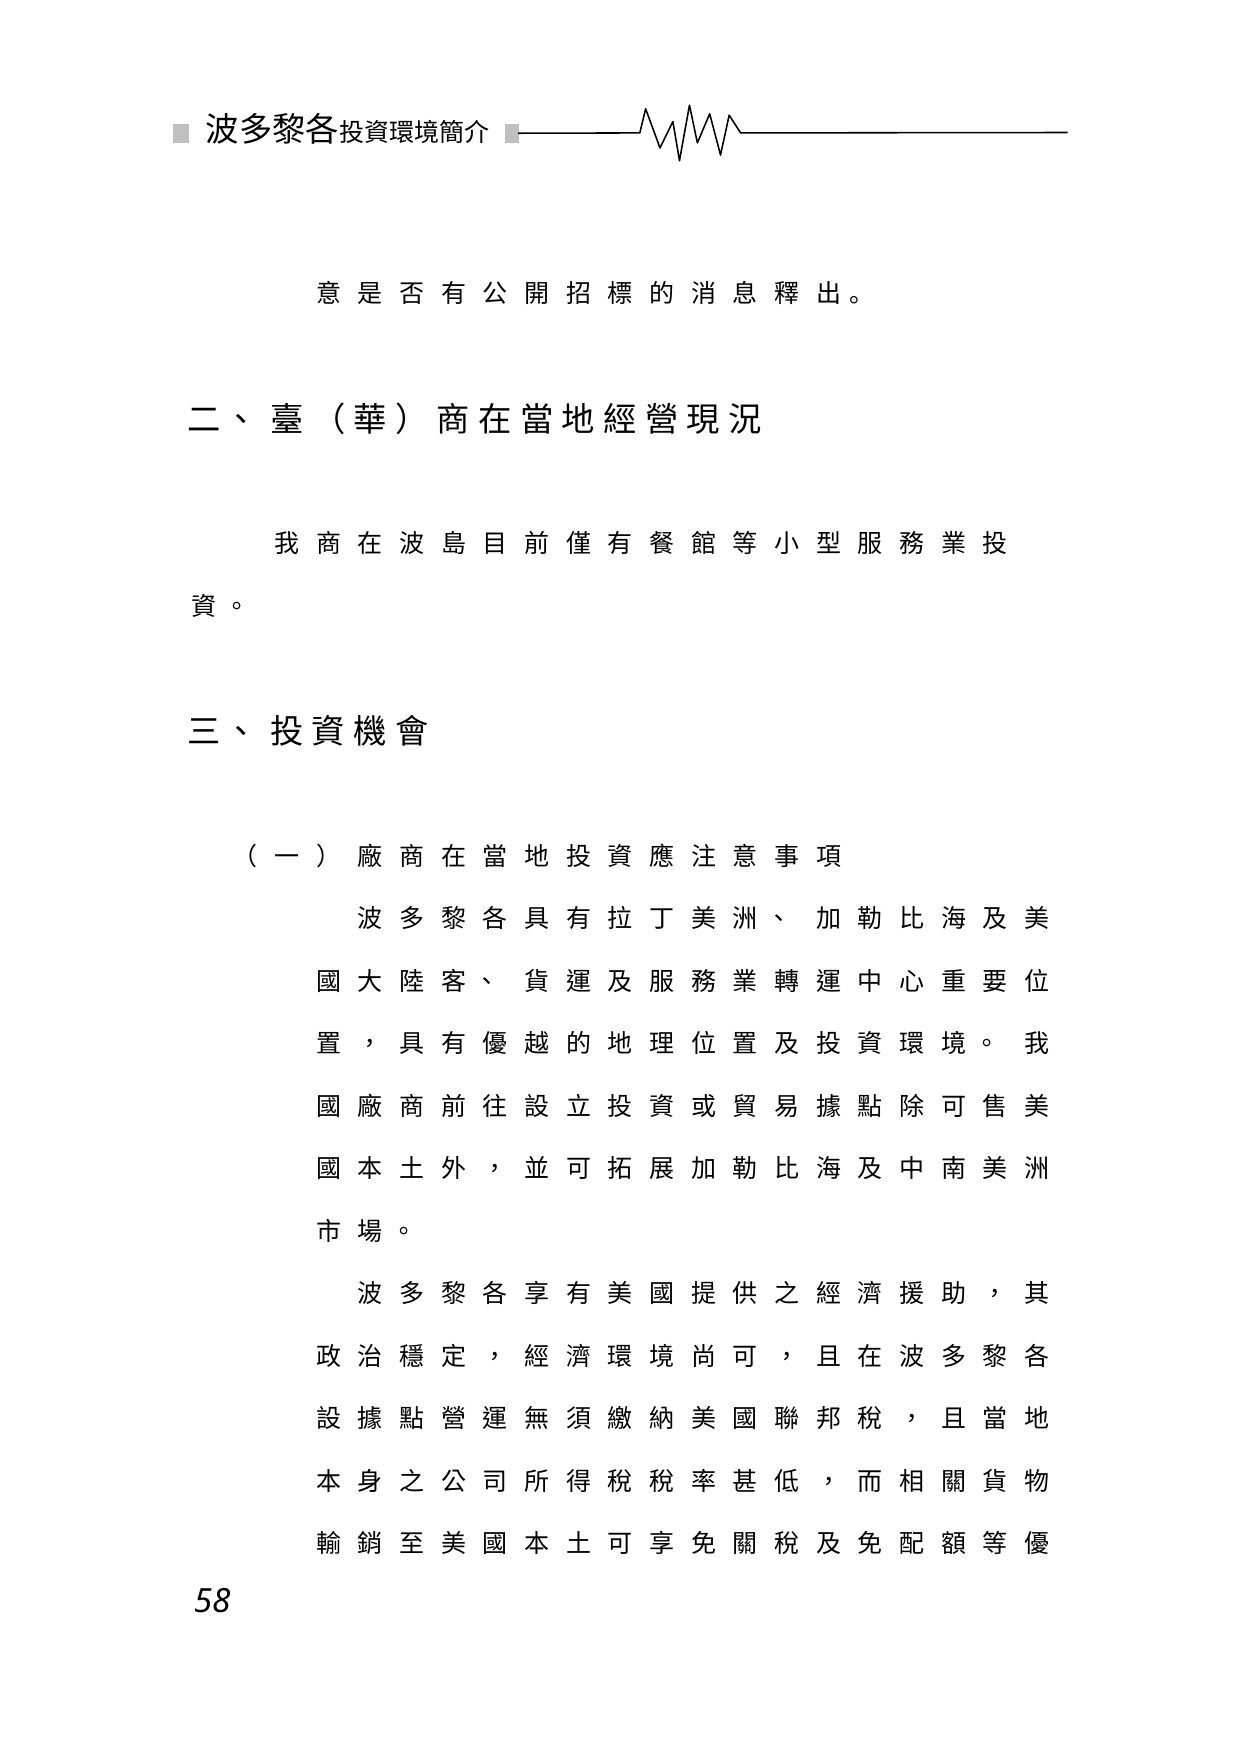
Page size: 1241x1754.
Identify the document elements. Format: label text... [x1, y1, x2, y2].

text 波多黎各具有拉丁美洲、加勒比海及美國大陸客、貨運及服務業轉運中心重要位置，具有優越的地理位置及投資環境。我國廠商前往設立投資或貿易據點除可售美國本土外，並可拓展加勒比海及中南美洲市場。 [281, 875, 1058, 1250]
text 三、投資機會 [183, 688, 1058, 750]
text 波多黎各享有美國提供之經濟援助，其政治穩定，經濟環境尚可，且在波多黎各設據點營運無須繳納美國聯邦稅，且當地本身之公司所得稅稅率甚低，而相關貨物輸銷至美國本土可享免關稅及免配額等優 [281, 1250, 1058, 1563]
text 我商在波島目前僅有餐館等小型服務業投資。 [183, 500, 1058, 625]
text 意是否有公開招標的消息釋出。 [281, 250, 1058, 313]
text （一）廠商在當地投資應注意事項 [207, 813, 1058, 875]
text 二、臺（華）商在當地經營現況 [183, 375, 1058, 438]
